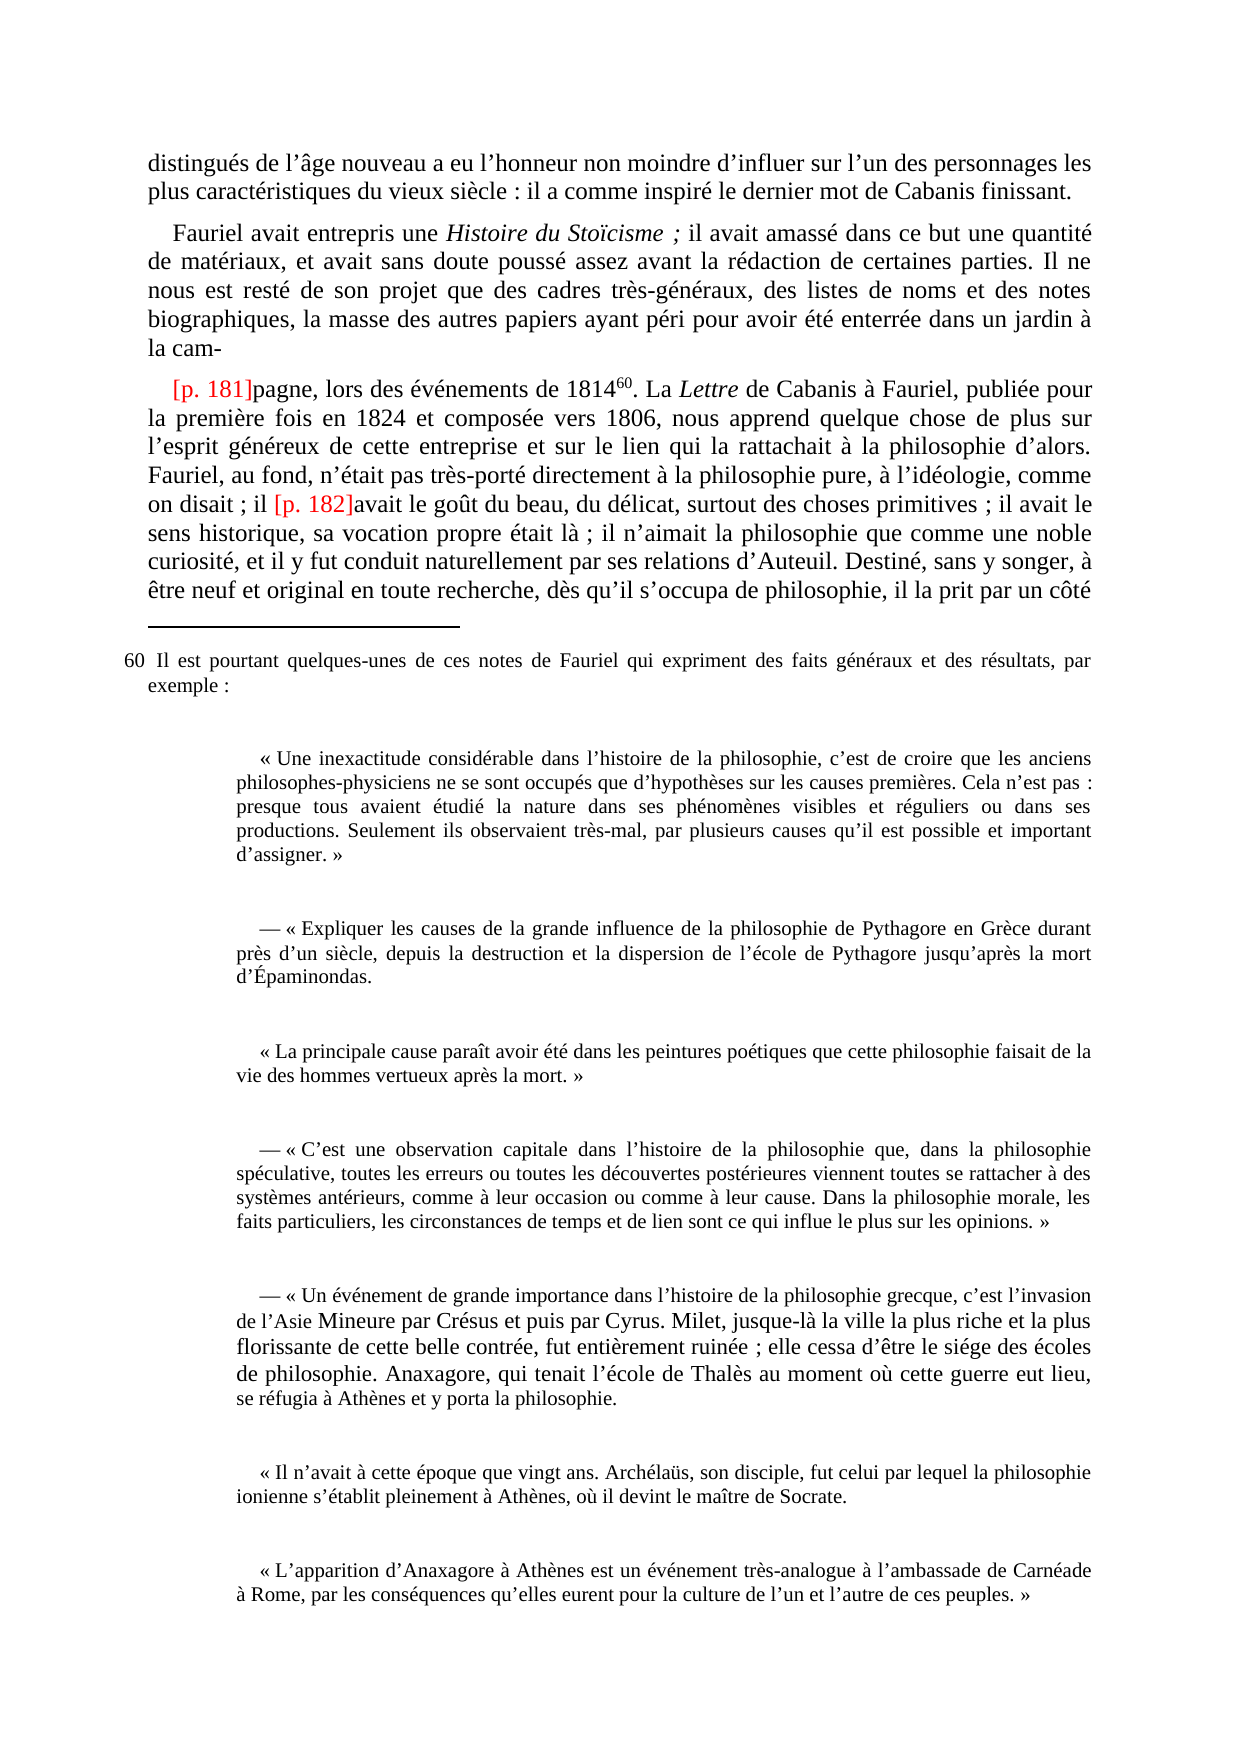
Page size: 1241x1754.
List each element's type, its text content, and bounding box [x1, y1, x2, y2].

text « La principale cause paraît avoir été dans les peintures poétiques que cette philosophie faisait de la vie des hommes vertueux après la mort. » [236, 1038, 1093, 1087]
text « Une inexactitude considérable dans l’histoire de la philosophie, c’est de croire que les anciens philosophes-physiciens ne se sont occupés que d’hypothèses sur les causes premières. Cela n’est pas : presque tous avaient étudié la nature dans ses phénomènes visibles et réguliers ou dans ses productions. Seulement ils observaient très-mal, par plusieurs causes qu’il est possible et important d’assigner. » [236, 744, 1093, 866]
text Fauriel avait entrepris une Histoire du Stoïcisme ; il avait amassé dans ce but une quantité de matériaux, et avait sans doute poussé assez avant la rédaction de certaines parties. Il ne nous est resté de son projet que des cadres très-généraux, des listes de noms et des notes biographiques, la masse des autres papiers ayant péri pour avoir été enterrée dans un jardin à la cam- [148, 218, 1093, 361]
text Il est pourtant quelques-unes de ces notes de Fauriel qui expriment des faits généraux et des résultats, par exemple : [124, 648, 1093, 698]
text — « Un événement de grande importance dans l’histoire de la philosophie grecque, c’est l’invasion de l’Asie Mineure par Crésus et puis par Cyrus. Milet, jusque-là la ville la plus riche et la plus florissante de cette belle contrée, fut entièrement ruinée ; elle cessa d’être le siége des écoles de philosophie. Anaxagore, qui tenait l’école de Thalès au moment où cette guerre eut lieu, se réfugia à Athènes et y porta la philosophie. [236, 1283, 1093, 1410]
text « L’apparition d’Anaxagore à Athènes est un événement très-analogue à l’ambassade de Carnéade à Rome, par les conséquences qu’elles eurent pour la culture de l’un et l’autre de ces peuples. » [236, 1558, 1093, 1606]
text distingués de l’âge nouveau a eu l’honneur non moindre d’influer sur l’un des personnages les plus caractéristiques du vieux siècle : il a comme inspiré le dernier mot de Cabanis finissant. [148, 148, 1093, 205]
text — « C’est une observation capitale dans l’histoire de la philosophie que, dans la philosophie spéculative, toutes les erreurs ou toutes les découvertes postérieures viennent toutes se rattacher à des systèmes antérieurs, comme à leur occasion ou comme à leur cause. Dans la philosophie morale, les faits particuliers, les circonstances de temps et de lien sont ce qui influe le plus sur les opinions. » [236, 1137, 1093, 1233]
text [p. 181]pagne, lors des événements de 1814. La Lettre de Cabanis à Fauriel, publiée pour la première fois en 1824 et composée vers 1806, nous apprend quelque chose de plus sur l’esprit généreux de cette entreprise et sur le lien qui la rattachait à la philosophie d’alors. Fauriel, au fond, n’était pas très-porté directement à la philosophie pure, à l’idéologie, comme on disait ; il [p. 182]avait le goût du beau, du délicat, surtout des choses primitives ; il avait le sens historique, sa vocation propre était là ; il n’aimait la philosophie que comme une noble curiosité, et il y fut conduit naturellement par ses relations d’Auteuil. Destiné, sans y songer, à être neuf et original en toute recherche, dès qu’il s’occupa de philosophie, il la prit par un côté [148, 374, 1093, 604]
text — « Expliquer les causes de la grande influence de la philosophie de Pythagore en Grèce durant près d’un siècle, depuis la destruction et la dispersion de l’école de Pythagore jusqu’après la mort d’Épaminondas. [236, 916, 1093, 988]
text « Il n’avait à cette époque que vingt ans. Archélaüs, son disciple, fut celui par lequel la philosophie ionienne s’établit pleinement à Athènes, où il devint le maître de Socrate. [236, 1460, 1093, 1508]
